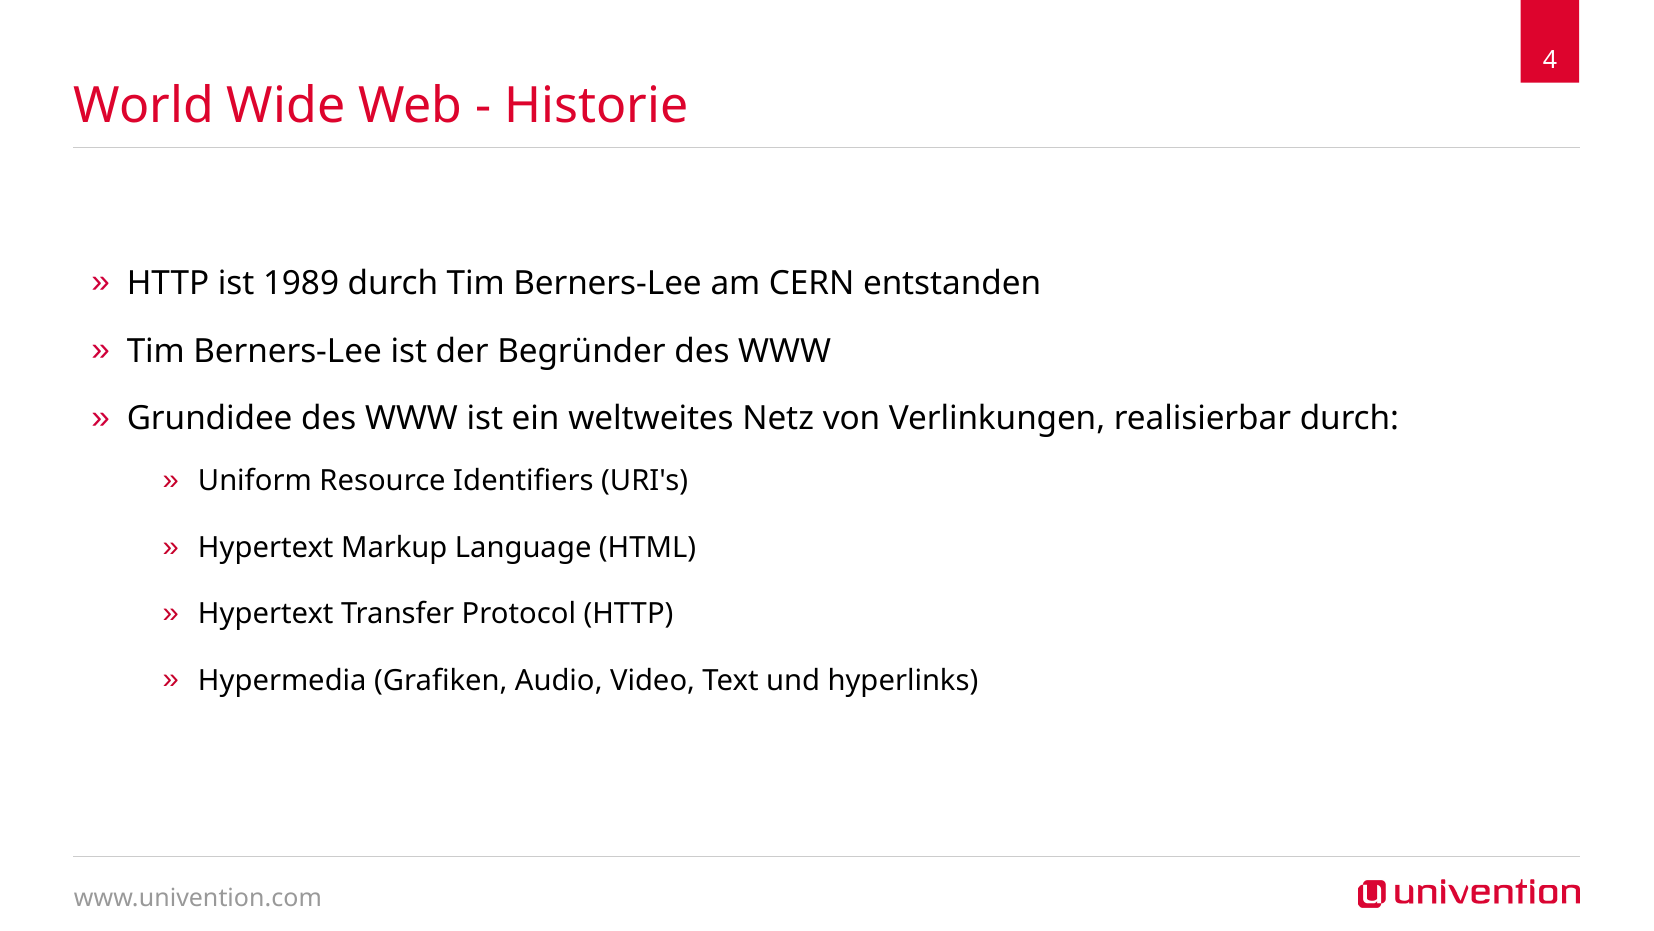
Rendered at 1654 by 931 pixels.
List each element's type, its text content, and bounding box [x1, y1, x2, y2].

picture [1358, 879, 1580, 908]
title World Wide Web - Historie [73, 59, 1580, 148]
list HTTP ist 1989 durch Tim Berners-Lee am CERN entstanden Tim Berners-Lee ist der Begründer des WWW Grundidee des WWW ist ein weltweites Netz von Verlinkungen, realisierbar durch: Uniform Resource Identifiers (URI's) Hypertext Markup Language (HTML) Hypertext Transfer Protocol (HTTP) Hypermedia (Grafiken, Audio, Video, Text und hyperlinks) [73, 236, 1580, 827]
